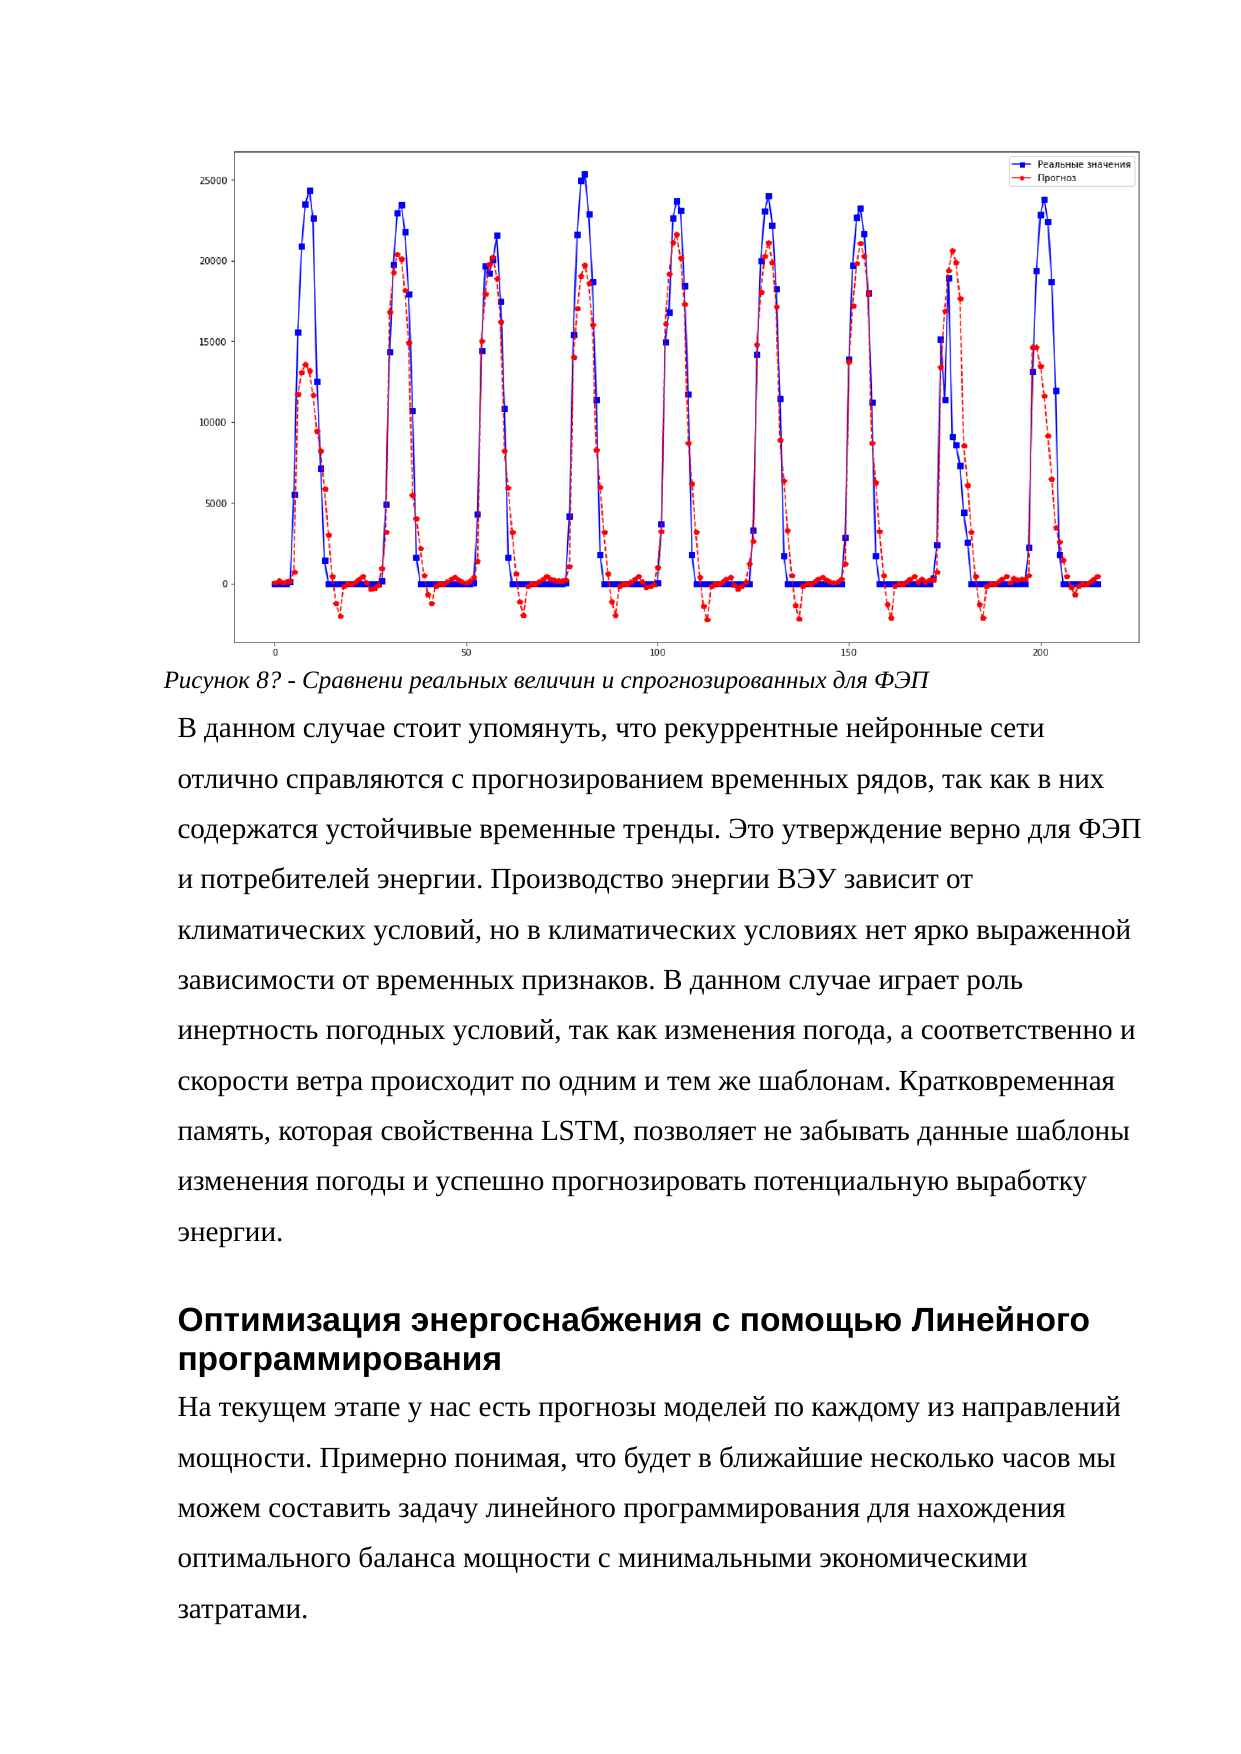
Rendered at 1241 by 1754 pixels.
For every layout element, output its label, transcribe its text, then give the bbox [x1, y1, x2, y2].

picture [177, 130, 1152, 666]
text В данном случае стоит упомянуть, что рекуррентные нейронные сети отлично справляются с прогнозированием временных рядов, так как в них содержатся устойчивые временные тренды. Это утверждение верно для ФЭП и потребителей энергии. Производство энергии ВЭУ зависит от климатических условий, но в климатических условиях нет ярко выраженной зависимости от временных признаков. В данном случае играет роль инертность погодных условий, так как изменения погода, а соответственно и скорости ветра происходит по одним и тем же шаблонам. Кратковременная память, которая свойственна LSTM, позволяет не забывать данные шаблоны изменения погоды и успешно прогнозировать потенциальную выработку энергии. [177, 694, 1152, 1247]
text На текущем этапе у нас есть прогнозы моделей по каждому из направлений мощности. Примерно понимая, что будет в ближайшие несколько часов мы можем составить задачу линейного программирования для нахождения оптимального баланса мощности с минимальными экономическими затратами. [177, 1389, 1152, 1624]
subtitle Оптимизация энергоснабжения с помощью Линейного программирования [177, 1300, 1152, 1377]
text Рисунок 8? - Сравнени реальных величин и спрогнозированных для ФЭП [163, 666, 1165, 694]
